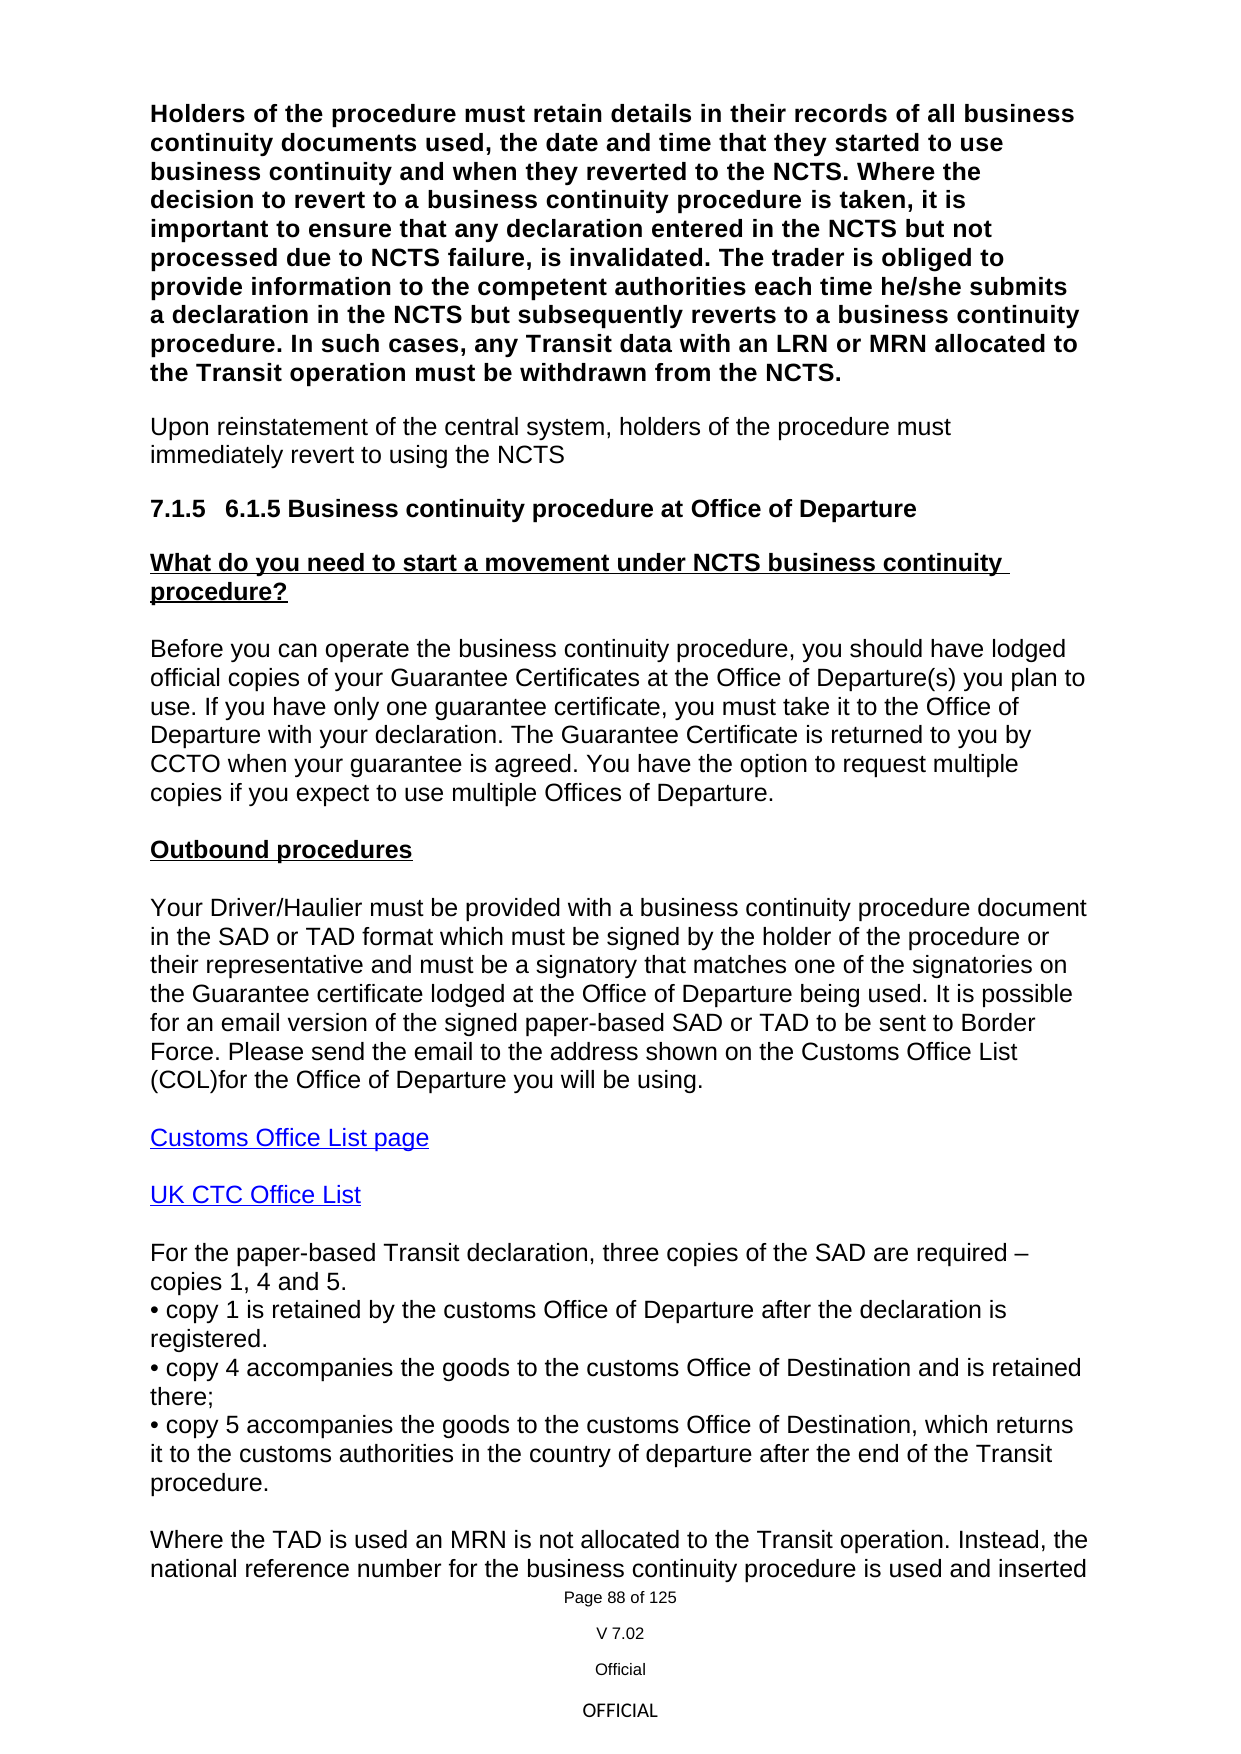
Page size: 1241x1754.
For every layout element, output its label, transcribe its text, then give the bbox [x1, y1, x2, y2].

text • copy 4 accompanies the goods to the customs Office of Destination and is retained there; [150, 1353, 1090, 1410]
text Holders of the procedure must retain details in their records of all business continuity documents used, the date and time that they started to use business continuity and when they reverted to the NCTS. Where the decision to revert to a business continuity procedure is taken, it is important to ensure that any declaration entered in the NCTS but not processed due to NCTS failure, is invalidated. The trader is obliged to provide information to the competent authorities each time he/she submits a declaration in the NCTS but subsequently reverts to a business continuity procedure. In such cases, any Transit data with an LRN or MRN allocated to the Transit operation must be withdrawn from the NCTS. [150, 99, 1090, 387]
text For the paper-based Transit declaration, three copies of the SAD are required – copies 1, 4 and 5. [150, 1238, 1090, 1295]
text • copy 5 accompanies the goods to the customs Office of Destination, which returns it to the customs authorities in the country of departure after the end of the Transit procedure. [150, 1410, 1090, 1497]
text Upon reinstatement of the central system, holders of the procedure must immediately revert to using the NCTS [150, 412, 1090, 469]
text Where the TAD is used an MRN is not allocated to the Transit operation. Instead, the national reference number for the business continuity procedure is used and inserted [150, 1525, 1090, 1583]
text Customs Office List page [150, 1123, 1090, 1152]
text • copy 1 is retained by the customs Office of Departure after the declaration is registered. [150, 1295, 1090, 1353]
text Before you can operate the business continuity procedure, you should have lodged official copies of your Guarantee Certificates at the Office of Departure(s) you plan to use. If you have only one guarantee certificate, you must take it to the Office of Departure with your declaration. The Guarantee Certificate is returned to you by CCTO when your guarantee is agreed. You have the option to request multiple copies if you expect to use multiple Offices of Departure. [150, 634, 1090, 807]
text Your Driver/Haulier must be provided with a business continuity procedure document in the SAD or TAD format which must be signed by the holder of the procedure or their representative and must be a signatory that matches one of the signatories on the Guarantee certificate lodged at the Office of Departure being used. It is possible for an email version of the signed paper-based SAD or TAD to be sent to Border Force. Please send the email to the address shown on the Customs Office List (COL)for the Office of Departure you will be using. [150, 893, 1090, 1094]
subtitle 6.1.5 Business continuity procedure at Office of Departure [150, 494, 1090, 523]
text UK CTC Office List [150, 1180, 1090, 1209]
text Outbound procedures [150, 835, 1090, 864]
text What do you need to start a movement under NCTS business continuity procedure? [150, 548, 1090, 605]
